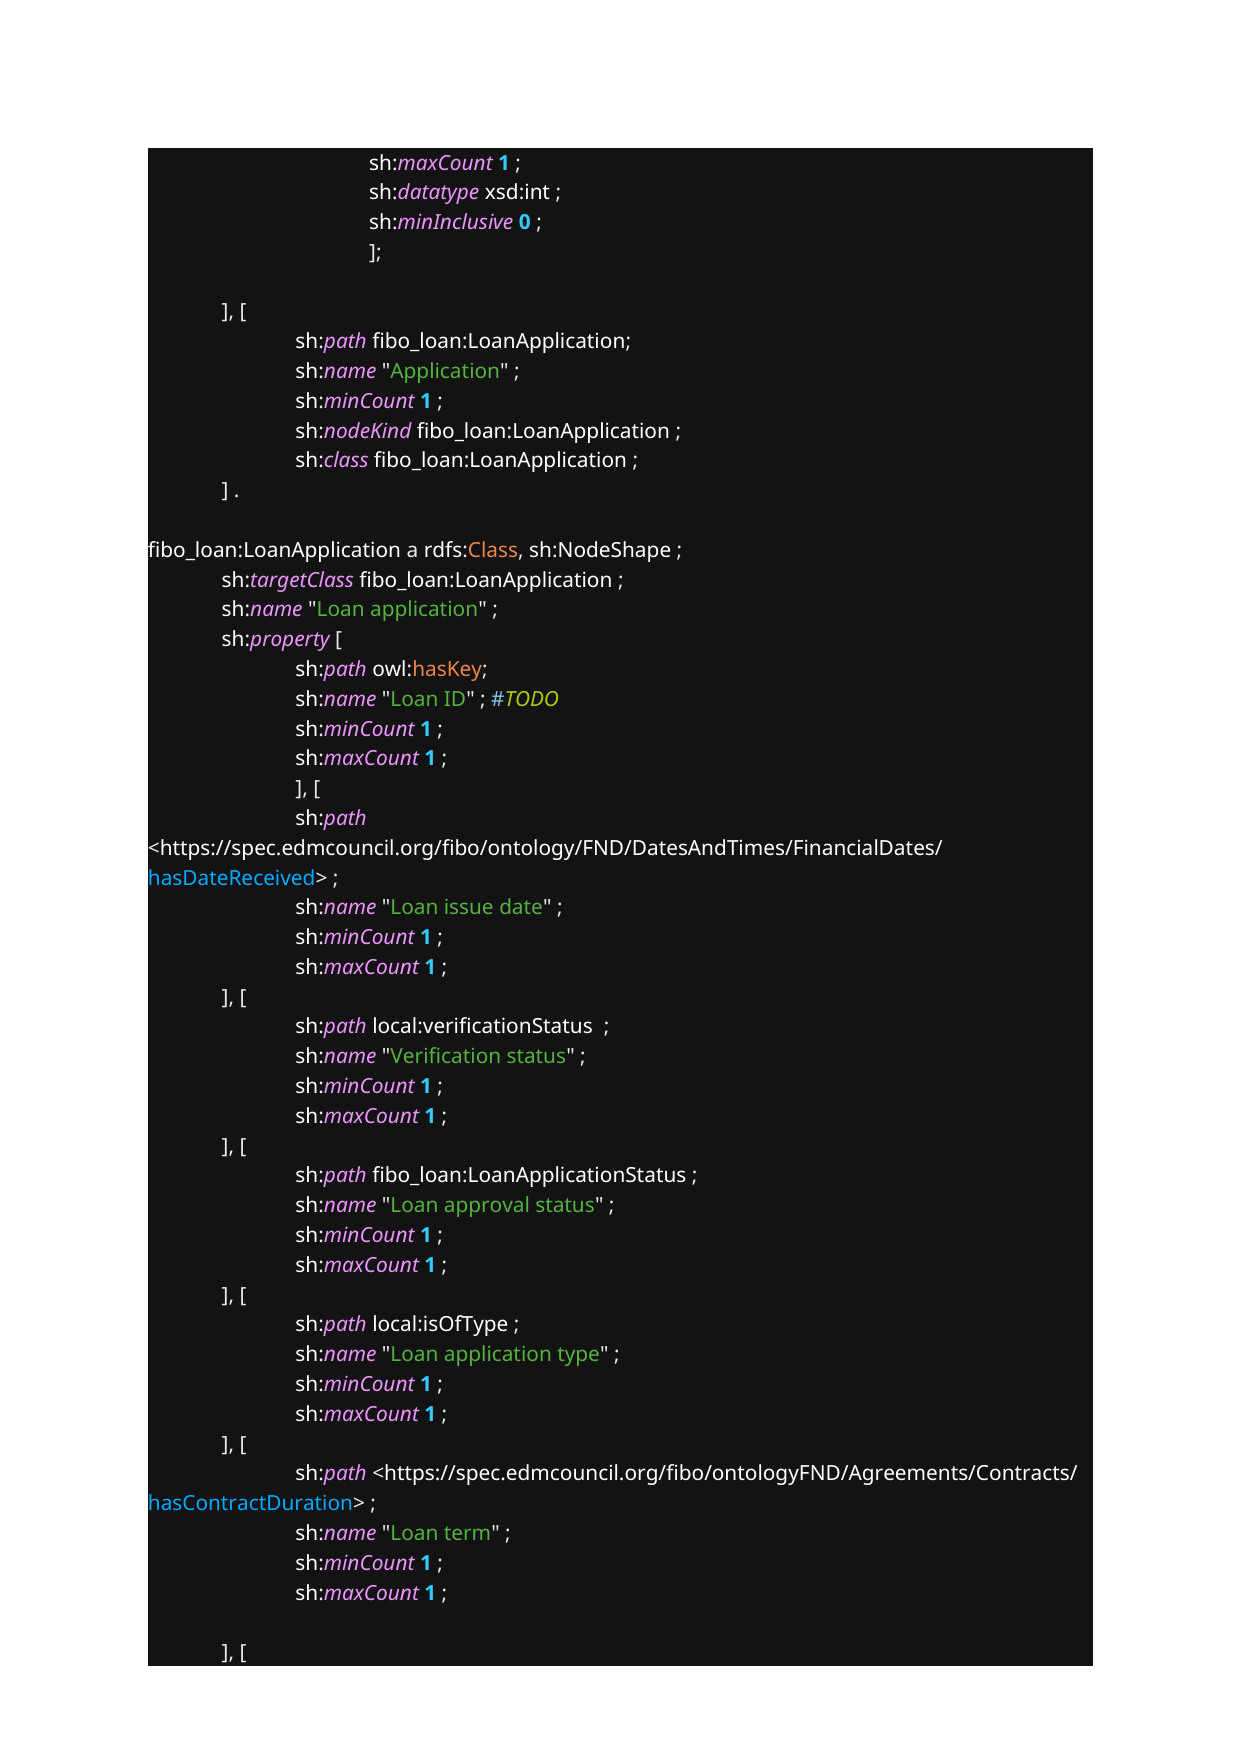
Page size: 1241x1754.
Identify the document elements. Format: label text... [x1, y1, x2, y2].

text sh:maxCount 1 ; sh:datatype xsd:int ; sh:minInclusive 0 ; ]; ], [ sh:path fibo_loan:LoanApplication; sh:name "Application" ; sh:minCount 1 ; sh:nodeKind fibo_loan:LoanApplication ; sh:class fibo_loan:LoanApplication ; ] . fibo_loan:LoanApplication a rdfs:Class, sh:NodeShape ; sh:targetClass fibo_loan:LoanApplication ; sh:name "Loan application" ; sh:property [ sh:path owl:hasKey; sh:name "Loan ID" ; #TODO sh:minCount 1 ; sh:maxCount 1 ; ], [ sh:path <https://spec.edmcouncil.org/fibo/ontology/FND/DatesAndTimes/FinancialDates/hasDateReceived> ; sh:name "Loan issue date" ; sh:minCount 1 ; sh:maxCount 1 ; ], [ sh:path local:verificationStatus ; sh:name "Verification status" ; sh:minCount 1 ; sh:maxCount 1 ; ], [ sh:path fibo_loan:LoanApplicationStatus ; sh:name "Loan approval status" ; sh:minCount 1 ; sh:maxCount 1 ; ], [ sh:path local:isOfType ; sh:name "Loan application type" ; sh:minCount 1 ; sh:maxCount 1 ; ], [ sh:path <https://spec.edmcouncil.org/fibo/ontologyFND/Agreements/Contracts/hasContractDuration> ; sh:name "Loan term" ; sh:minCount 1 ; sh:maxCount 1 ; ], [ [148, 148, 1093, 1666]
